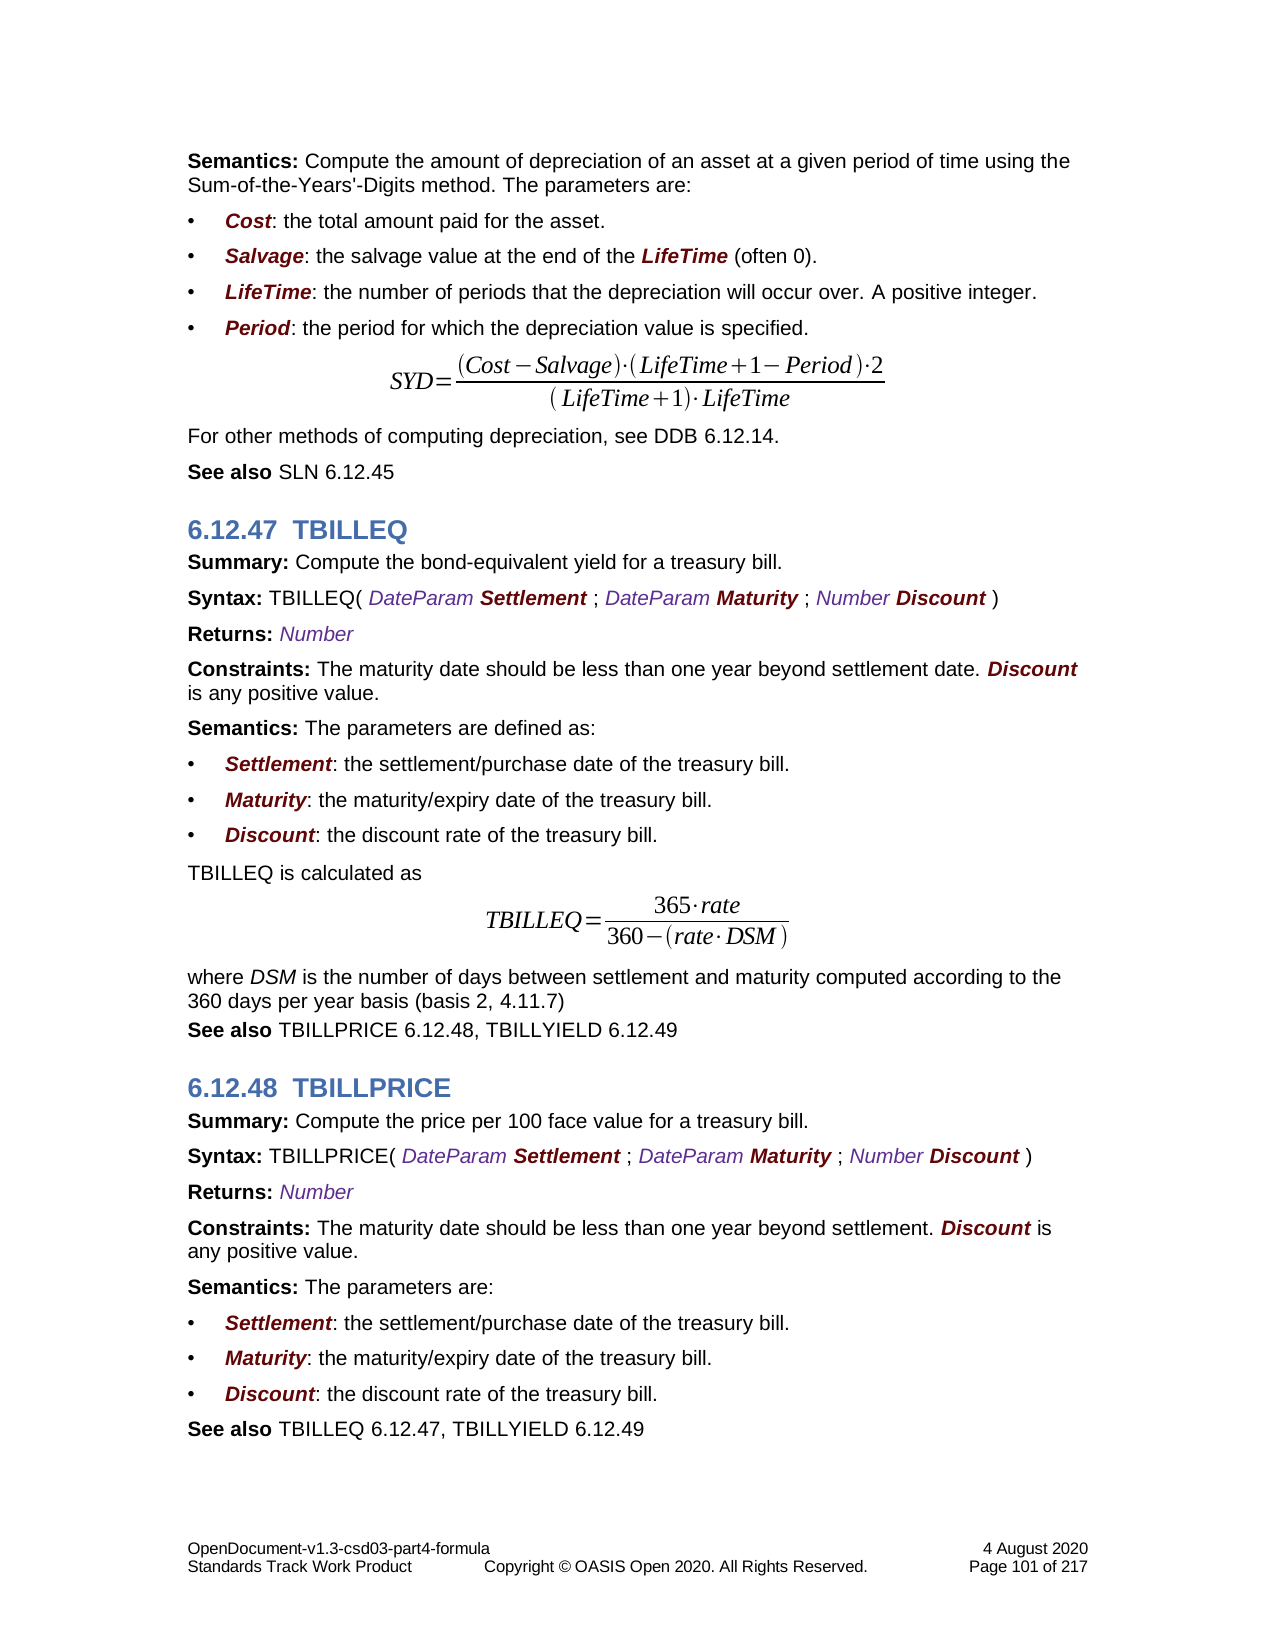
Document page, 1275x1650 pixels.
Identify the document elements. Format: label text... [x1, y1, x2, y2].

list Period: the period for which the depreciation value is specified. [187, 316, 1088, 339]
text See also SLN 6.12.45 [187, 460, 1088, 484]
text Syntax: TBILLEQ( DateParam Settlement ; DateParam Maturity ; Number Discount ) [187, 586, 1088, 610]
text For other methods of computing depreciation, see DDB 6.12.14. [187, 424, 1088, 448]
subtitle TBILLPRICE [187, 1073, 1088, 1103]
list Maturity: the maturity/expiry date of the treasury bill. [187, 788, 1088, 812]
text TBILLEQ is calculated as [187, 862, 1088, 885]
list Maturity: the maturity/expiry date of the treasury bill. [187, 1347, 1088, 1370]
text Semantics: The parameters are defined as: [187, 717, 1088, 740]
text Returns: Number [187, 622, 1088, 646]
text Semantics: Compute the amount of depreciation of an asset at a given period of time using the Sum-of-the-Years'-Digits method. The parameters are: [187, 150, 1088, 197]
list Cost: the total amount paid for the asset. [187, 209, 1088, 233]
text Semantics: The parameters are: [187, 1275, 1088, 1299]
text Returns: Number [187, 1181, 1088, 1204]
list Settlement: the settlement/purchase date of the treasury bill. [187, 1311, 1088, 1334]
text Syntax: TBILLPRICE( DateParam Settlement ; DateParam Maturity ; Number Discount ) [187, 1145, 1088, 1168]
list Settlement: the settlement/purchase date of the treasury bill. [187, 752, 1088, 776]
text Summary: Compute the bond-equivalent yield for a treasury bill. [187, 551, 1088, 574]
text See also TBILLPRICE 6.12.48, TBILLYIELD 6.12.49 [187, 1019, 1088, 1042]
list Discount: the discount rate of the treasury bill. [187, 824, 1088, 847]
list Discount: the discount rate of the treasury bill. [187, 1382, 1088, 1406]
text Summary: Compute the price per 100 face value for a treasury bill. [187, 1109, 1088, 1133]
subtitle TBILLEQ [187, 515, 1088, 545]
list LifeTime: the number of periods that the depreciation will occur over. A positive integer. [187, 280, 1088, 304]
text Constraints: The maturity date should be less than one year beyond settlement date. Discount is any positive value. [187, 658, 1088, 705]
list Salvage: the salvage value at the end of the LifeTime (often 0). [187, 245, 1088, 268]
text where DSM is the number of days between settlement and maturity computed according to the 360 days per year basis (basis 2, 4.11.7) [187, 966, 1088, 1013]
text Constraints: The maturity date should be less than one year beyond settlement. Discount is any positive value. [187, 1216, 1088, 1263]
text See also TBILLEQ 6.12.47, TBILLYIELD 6.12.49 [187, 1418, 1088, 1441]
